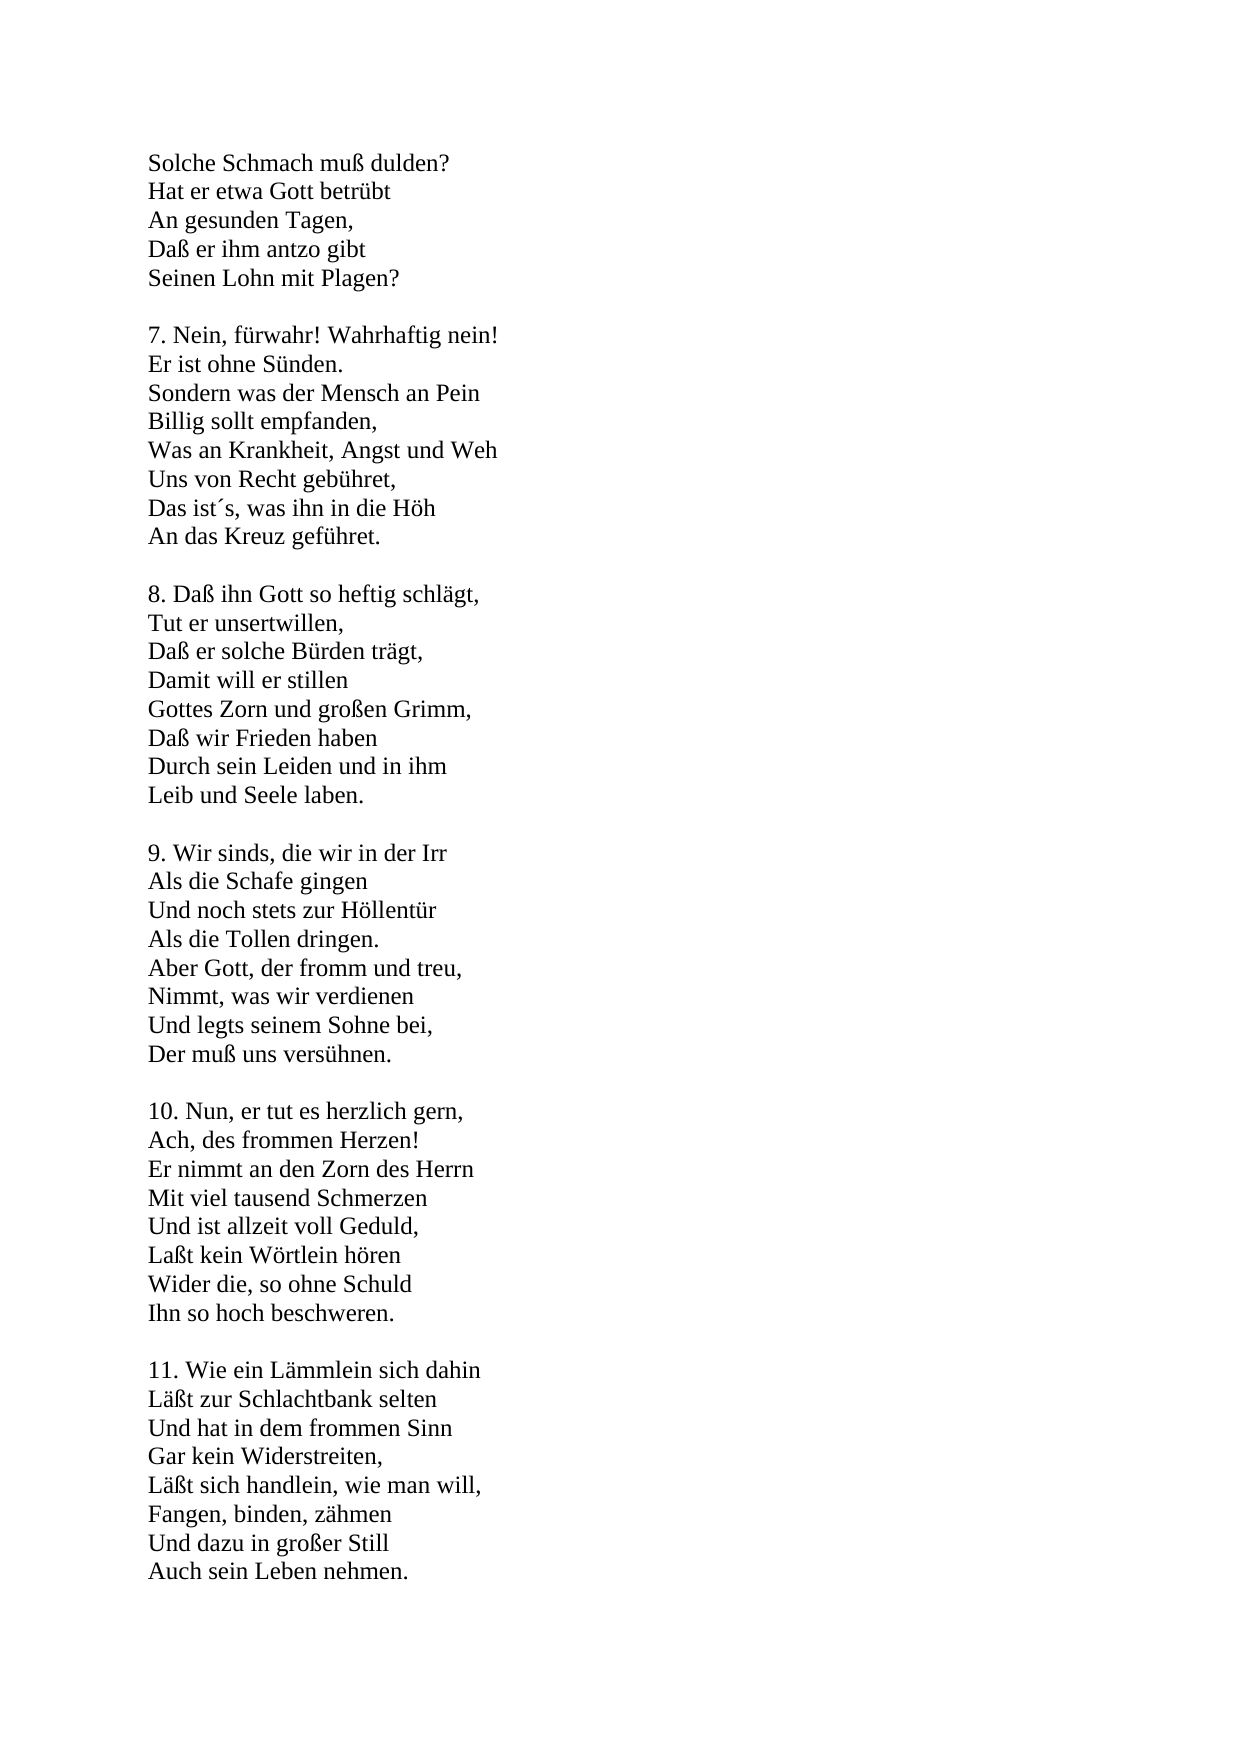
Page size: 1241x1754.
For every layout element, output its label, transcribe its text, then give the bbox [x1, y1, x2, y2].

text Als die Schafe gingen [148, 866, 1093, 895]
text Das ist´s, was ihn in die Höh [148, 493, 1093, 521]
text Und ist allzeit voll Geduld, [148, 1211, 1093, 1240]
text Daß er solche Bürden trägt, [148, 636, 1093, 665]
text Er ist ohne Sünden. [148, 349, 1093, 378]
text Uns von Recht gebühret, [148, 464, 1093, 493]
text Läßt zur Schlachtbank selten [148, 1384, 1093, 1413]
text Laßt kein Wörtlein hören [148, 1240, 1093, 1269]
text Gottes Zorn und großen Grimm, [148, 694, 1093, 723]
text Ihn so hoch beschweren. [148, 1298, 1093, 1326]
text Als die Tollen dringen. [148, 924, 1093, 953]
text Was an Krankheit, Angst und Weh [148, 435, 1093, 464]
text Durch sein Leiden und in ihm [148, 751, 1093, 780]
text Mit viel tausend Schmerzen [148, 1183, 1093, 1211]
text 9. Wir sinds, die wir in der Irr [148, 838, 1093, 866]
text Wider die, so ohne Schuld [148, 1269, 1093, 1298]
text Billig sollt empfanden, [148, 406, 1093, 435]
text Damit will er stillen [148, 665, 1093, 694]
text 10. Nun, er tut es herzlich gern, [148, 1096, 1093, 1125]
text Der muß uns versühnen. [148, 1039, 1093, 1068]
text Und noch stets zur Höllentür [148, 895, 1093, 924]
text Gar kein Widerstreiten, [148, 1441, 1093, 1470]
text 7. Nein, fürwahr! Wahrhaftig nein! [148, 320, 1093, 349]
text 8. Daß ihn Gott so heftig schlägt, [148, 579, 1093, 608]
text Seinen Lohn mit Plagen? [148, 263, 1093, 291]
text Läßt sich handlein, wie man will, [148, 1470, 1093, 1499]
text Daß er ihm antzo gibt [148, 234, 1093, 263]
text Er nimmt an den Zorn des Herrn [148, 1154, 1093, 1183]
text An gesunden Tagen, [148, 205, 1093, 234]
text An das Kreuz geführet. [148, 521, 1093, 550]
text Und hat in dem frommen Sinn [148, 1413, 1093, 1441]
text Fangen, binden, zähmen [148, 1499, 1093, 1528]
text Auch sein Leben nehmen. [148, 1556, 1093, 1585]
text Und legts seinem Sohne bei, [148, 1010, 1093, 1039]
text Nimmt, was wir verdienen [148, 981, 1093, 1010]
text Daß wir Frieden haben [148, 723, 1093, 751]
text Sondern was der Mensch an Pein [148, 378, 1093, 406]
text Aber Gott, der fromm und treu, [148, 953, 1093, 981]
text Solche Schmach muß dulden? [148, 148, 1093, 176]
text Leib und Seele laben. [148, 780, 1093, 809]
text Ach, des frommen Herzen! [148, 1125, 1093, 1154]
text Tut er unsertwillen, [148, 608, 1093, 636]
text 11. Wie ein Lämmlein sich dahin [148, 1355, 1093, 1384]
text Hat er etwa Gott betrübt [148, 176, 1093, 205]
text Und dazu in großer Still [148, 1528, 1093, 1556]
